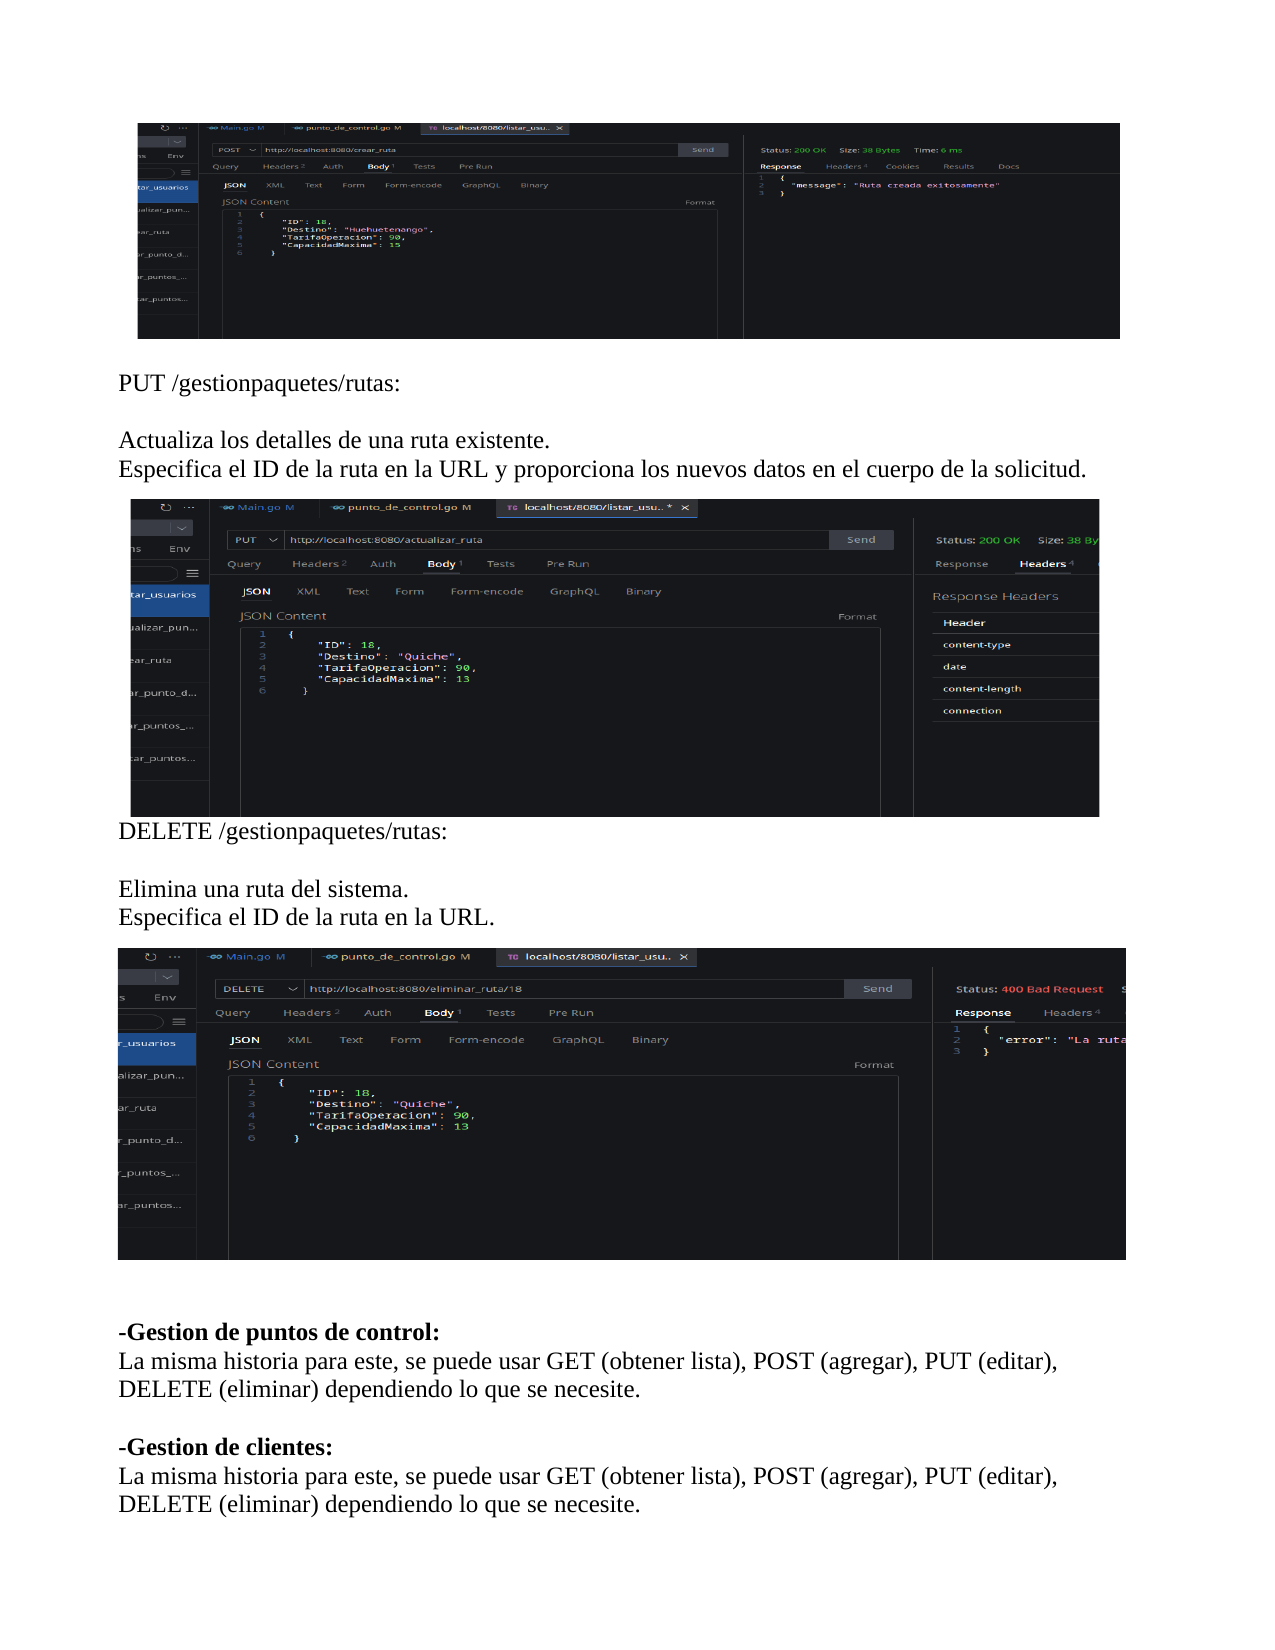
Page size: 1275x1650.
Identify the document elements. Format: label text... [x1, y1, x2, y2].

text PUT /gestionpaquetes/rutas: [118, 368, 1157, 396]
text -Gestion de clientes: [118, 1432, 1157, 1461]
picture [137, 123, 1120, 321]
picture [117, 948, 780, 1222]
text La misma historia para este, se puede usar GET (obtener lista), POST (agregar), PUT (editar), DELETE (eliminar) dependiendo lo que se necesite. [118, 1346, 1157, 1403]
text Actualiza los detalles de una ruta existente. [118, 425, 1157, 454]
picture [130, 499, 766, 790]
text Elimina una ruta del sistema. [118, 874, 1157, 902]
text DELETE /gestionpaquetes/rutas: [118, 483, 1157, 845]
text La misma historia para este, se puede usar GET (obtener lista), POST (agregar), PUT (editar), DELETE (eliminar) dependiendo lo que se necesite. [118, 1461, 1157, 1518]
text Especifica el ID de la ruta en la URL y proporciona los nuevos datos en el cuerpo de la solicitud. [118, 454, 1157, 483]
text -Gestion de puntos de control: [118, 1317, 1157, 1346]
text Especifica el ID de la ruta en la URL. [118, 902, 1157, 931]
